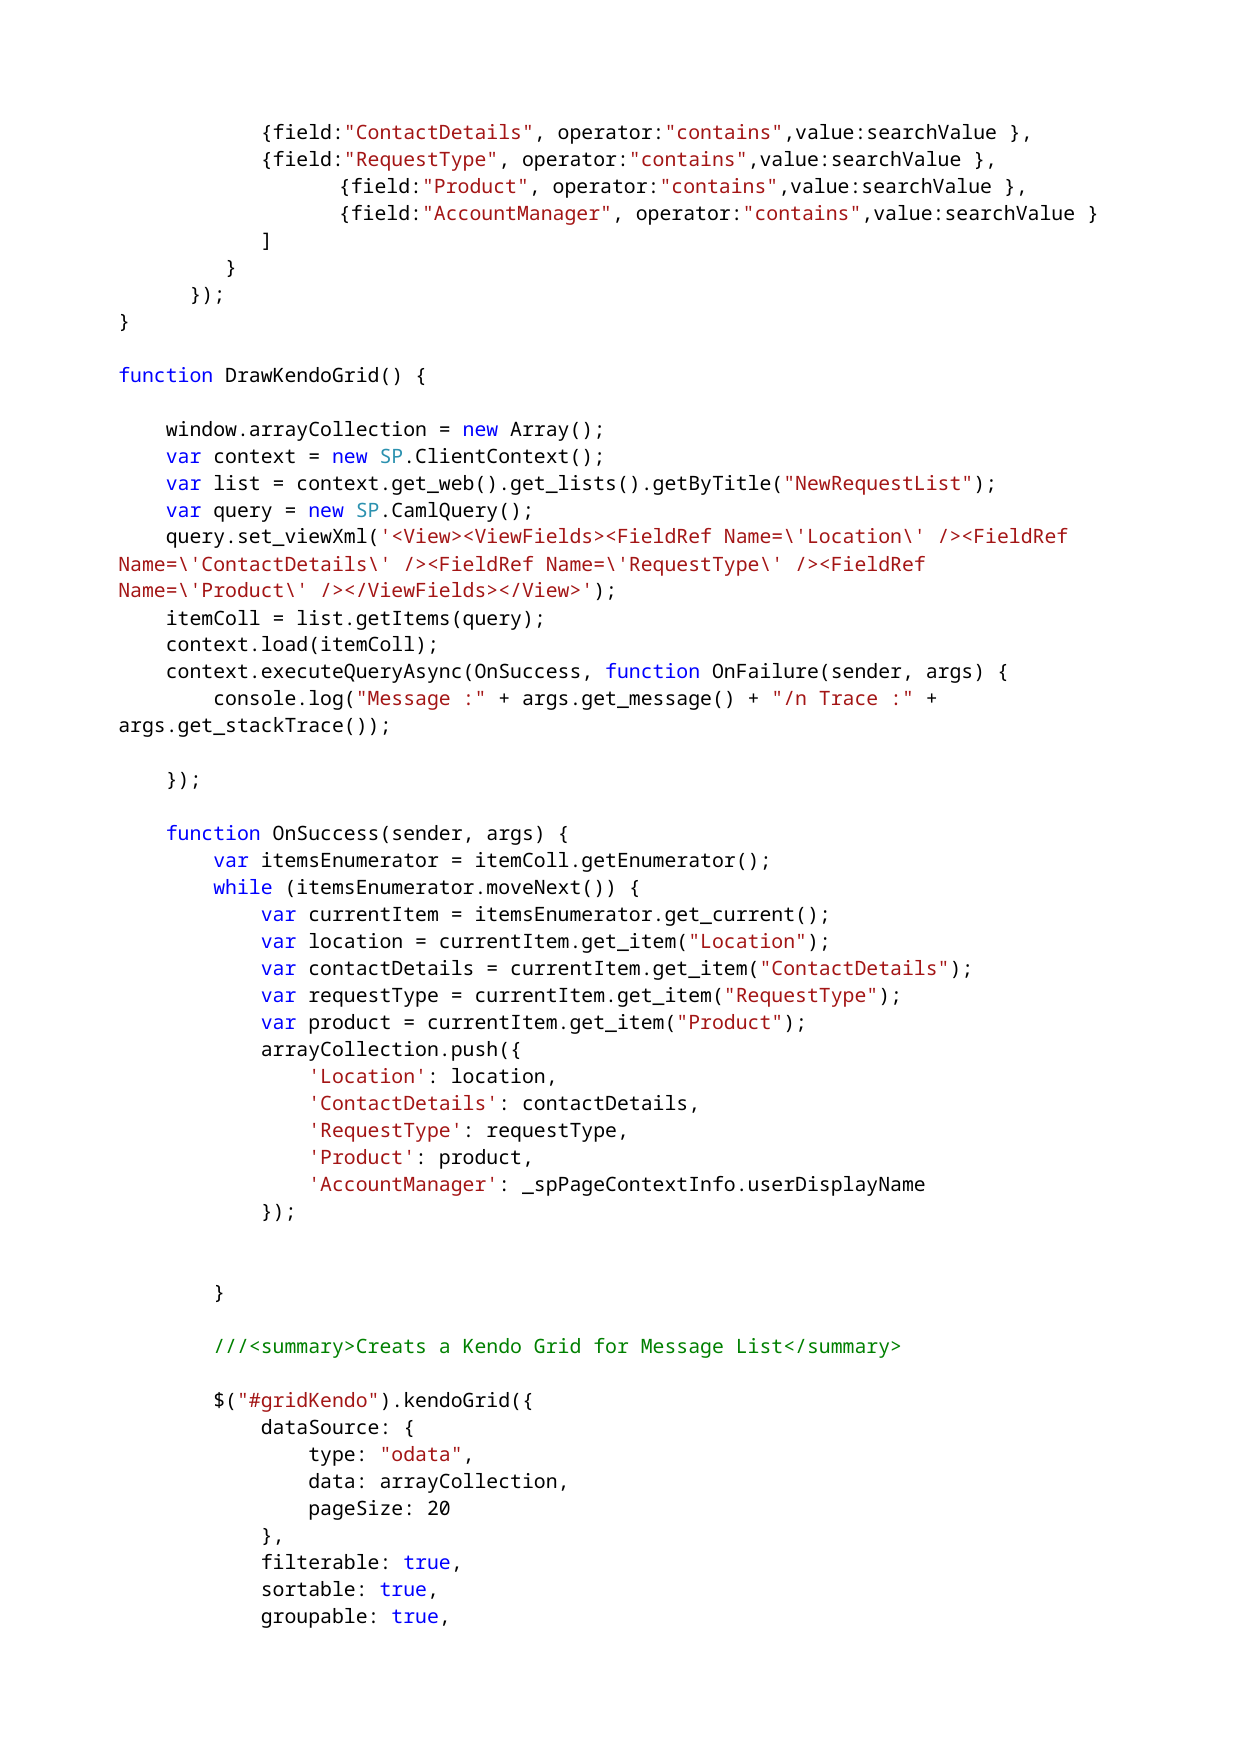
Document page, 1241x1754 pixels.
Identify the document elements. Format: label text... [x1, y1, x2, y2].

text function OnSuccess(sender, args) { [118, 819, 1122, 847]
text var contactDetails = currentItem.get_item("ContactDetails"); [118, 954, 1122, 981]
text var query = new SP.CamlQuery(); [118, 496, 1122, 523]
text }, [118, 1521, 1122, 1548]
text console.log("Message :" + args.get_message() + "/n Trace :" + args.get_stackTrace()); [118, 685, 1122, 739]
text filterable: true, [118, 1548, 1122, 1575]
text }); [118, 280, 1122, 307]
text while (itemsEnumerator.moveNext()) { [118, 873, 1122, 901]
text 'Location': location, [118, 1062, 1122, 1089]
text function DrawKendoGrid() { [118, 361, 1122, 388]
text 'ContactDetails': contactDetails, [118, 1089, 1122, 1116]
text query.set_viewXml('<View><ViewFields><FieldRef Name=\'Location\' /><FieldRef Name=\'ContactDetails\' /><FieldRef Name=\'RequestType\' /><FieldRef Name=\'Product\' /></ViewFields></View>'); [118, 523, 1122, 604]
text } [118, 307, 1122, 334]
text window.arrayCollection = new Array(); [118, 415, 1122, 442]
text sortable: true, [118, 1575, 1122, 1602]
text }); [118, 1197, 1122, 1224]
text data: arrayCollection, [118, 1467, 1122, 1494]
text var product = currentItem.get_item("Product"); [118, 1008, 1122, 1035]
text {field:"Product", operator:"contains",value:searchValue }, [118, 172, 1122, 199]
text var requestType = currentItem.get_item("RequestType"); [118, 981, 1122, 1008]
text 'RequestType': requestType, [118, 1116, 1122, 1143]
text var context = new SP.ClientContext(); [118, 442, 1122, 469]
text $("#gridKendo").kendoGrid({ [118, 1386, 1122, 1413]
text var location = currentItem.get_item("Location"); [118, 927, 1122, 954]
text {field:"RequestType", operator:"contains",value:searchValue }, [118, 145, 1122, 172]
text groupable: true, [118, 1602, 1122, 1629]
text var itemsEnumerator = itemColl.getEnumerator(); [118, 847, 1122, 873]
text 'AccountManager': _spPageContextInfo.userDisplayName [118, 1170, 1122, 1197]
text } [118, 253, 1122, 280]
text } [118, 1278, 1122, 1305]
text context.load(itemColl); [118, 631, 1122, 658]
text var list = context.get_web().get_lists().getByTitle("NewRequestList"); [118, 469, 1122, 496]
text }); [118, 766, 1122, 793]
text {field:"AccountManager", operator:"contains",value:searchValue } [118, 199, 1122, 226]
text type: "odata", [118, 1440, 1122, 1467]
text dataSource: { [118, 1413, 1122, 1440]
text itemColl = list.getItems(query); [118, 604, 1122, 631]
text ///<summary>Creats a Kendo Grid for Message List</summary> [118, 1332, 1122, 1359]
text var currentItem = itemsEnumerator.get_current(); [118, 901, 1122, 927]
text context.executeQueryAsync(OnSuccess, function OnFailure(sender, args) { [118, 658, 1122, 685]
text ] [118, 226, 1122, 253]
text {field:"ContactDetails", operator:"contains",value:searchValue }, [118, 118, 1122, 145]
text 'Product': product, [118, 1143, 1122, 1170]
text arrayCollection.push({ [118, 1035, 1122, 1062]
text pageSize: 20 [118, 1494, 1122, 1521]
